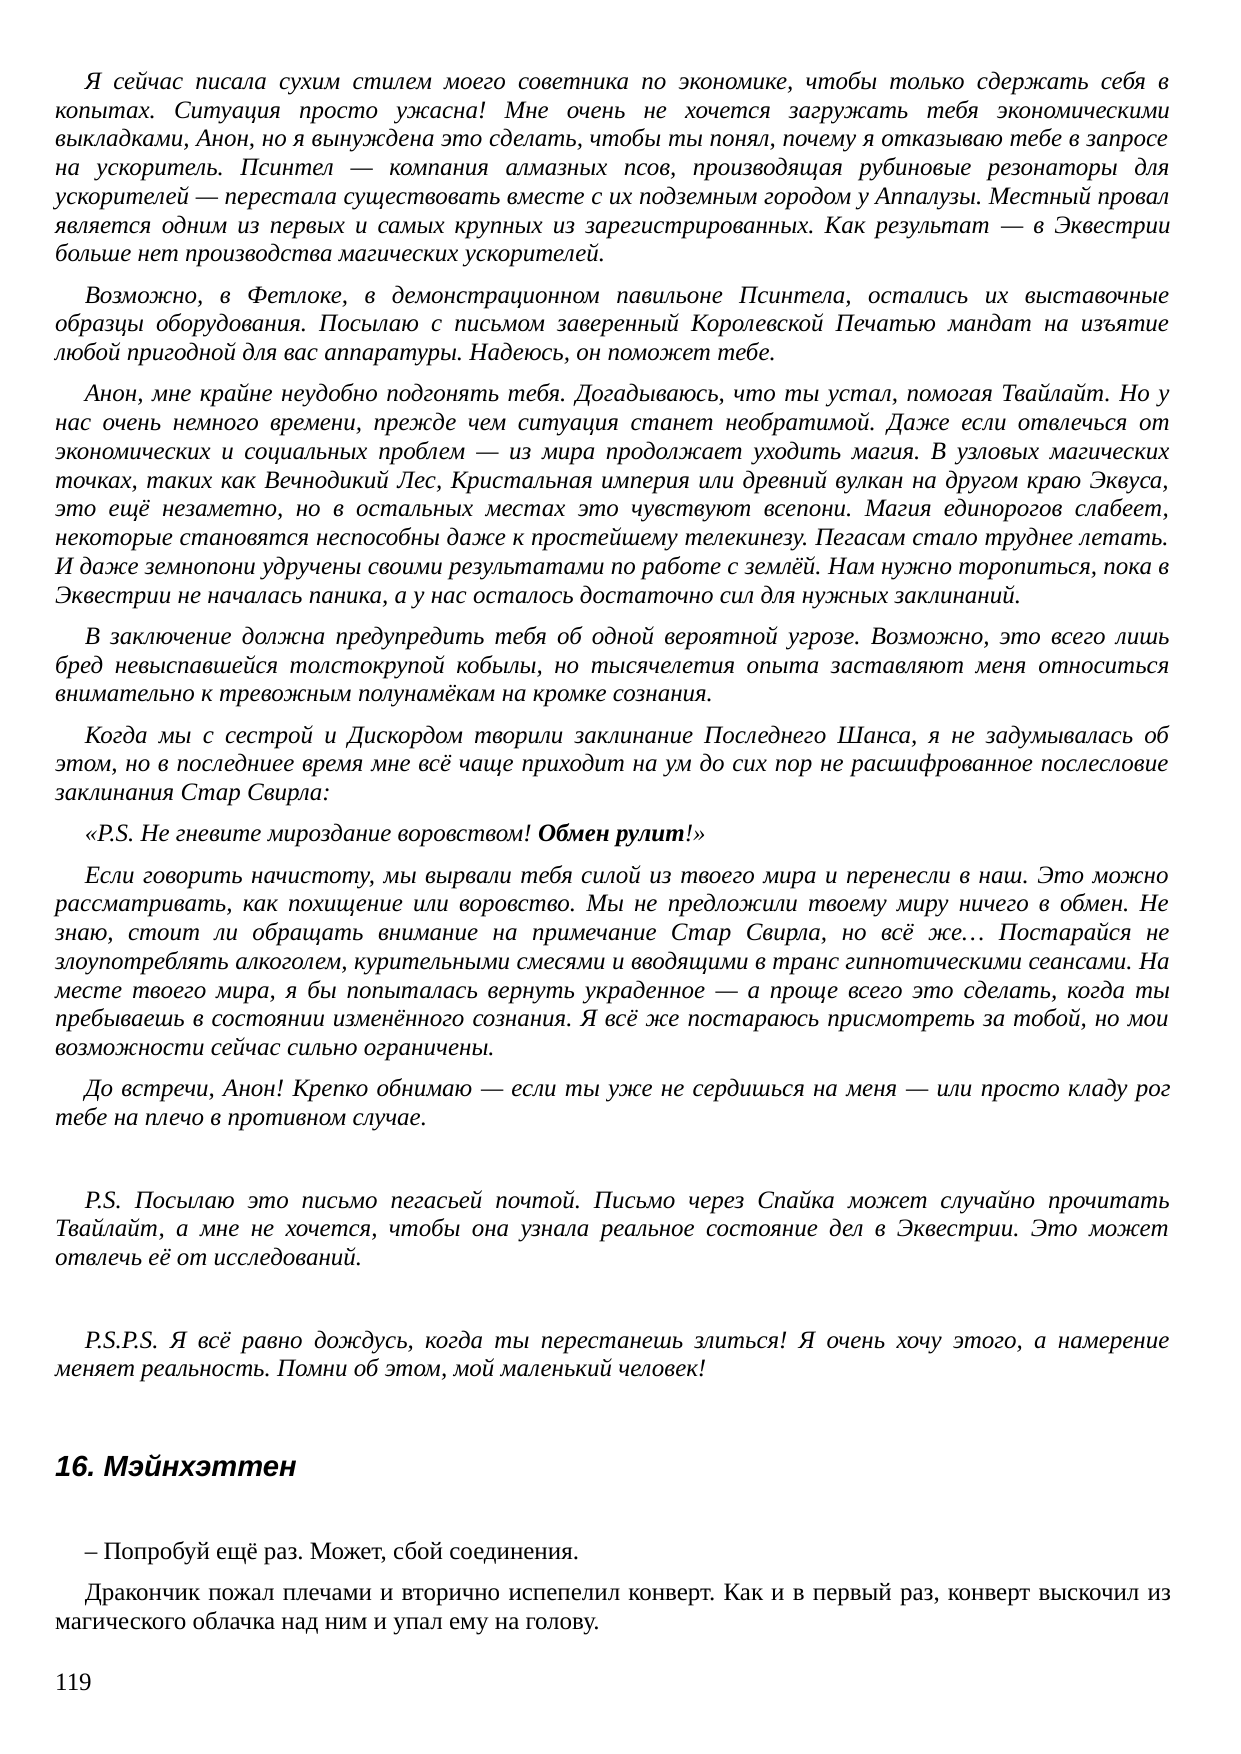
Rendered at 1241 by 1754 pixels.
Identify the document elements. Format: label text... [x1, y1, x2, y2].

text До встречи, Анон! Крепко обнимаю — если ты уже не сердишься на меня — или просто кладу рог тебе на плечо в противном случае. [55, 1073, 1173, 1131]
text Анон, мне крайне неудобно подгонять тебя. Догадываюсь, что ты устал, помогая Твайлайт. Но у нас очень немного времени, прежде чем ситуация станет необратимой. Даже если отвлечься от экономических и социальных проблем — из мира продолжает уходить магия. В узловых магических точках, таких как Вечнодикий Лес, Кристальная империя или древний вулкан на другом краю Эквуса, это ещё незаметно, но в остальных местах это чувствуют всепони. Магия единорогов слабеет, некоторые становятся неспособны даже к простейшему телекинезу. Пегасам стало труднее летать. И даже земнопони удручены своими результатами по работе с землёй. Нам нужно торопиться, пока в Эквестрии не началась паника, а у нас осталось достаточно сил для нужных заклинаний. [55, 378, 1173, 608]
text P.S.P.S. Я всё равно дождусь, когда ты перестанешь злиться! Я очень хочу этого, а намерение меняет реальность. Помни об этом, мой маленький человек! [55, 1325, 1173, 1382]
text «P.S. Не гневите мироздание воровством! Обмен рулит!» [55, 818, 1173, 847]
text P.S. Посылаю это письмо пегасьей почтой. Письмо через Спайка может случайно прочитать Твайлайт, а мне не хочется, чтобы она узнала реальное состояние дел в Эквестрии. Это может отвлечь её от исследований. [55, 1185, 1173, 1271]
text Когда мы с сестрой и Дискордом творили заклинание Последнего Шанса, я не задумывалась об этом, но в последниее время мне всё чаще приходит на ум до сих пор не расшифрованное послесловие заклинания Стар Свирла: [55, 720, 1173, 806]
text Возможно, в Фетлоке, в демонстрационном павильоне Псинтела, остались их выставочные образцы оборудования. Посылаю с письмом заверенный Королевской Печатью мандат на изъятие любой пригодной для вас аппаратуры. Надеюсь, он поможет тебе. [55, 280, 1173, 366]
subtitle 16. Мэйнхэттен [55, 1448, 1173, 1482]
text Если говорить начистоту, мы вырвали тебя силой из твоего мира и перенесли в наш. Это можно рассматривать, как похищение или воровство. Мы не предложили твоему миру ничего в обмен. Не знаю, стоит ли обращать внимание на примечание Стар Свирла, но всё же… Постарайся не злоупотреблять алкоголем, курительными смесями и вводящими в транс гипнотическими сеансами. На месте твоего мира, я бы попыталась вернуть украденное — а проще всего это сделать, когда ты пребываешь в состоянии изменённого сознания. Я всё же постараюсь присмотреть за тобой, но мои возможности сейчас сильно ограничены. [55, 860, 1173, 1061]
text В заключение должна предупредить тебя об одной вероятной угрозе. Возможно, это всего лишь бред невыспавшейся толстокрупой кобылы, но тысячелетия опыта заставляют меня относиться внимательно к тревожным полунамёкам на кромке сознания. [55, 621, 1173, 707]
text – Попробуй ещё раз. Может, сбой соединения. [55, 1536, 1173, 1564]
text Я сейчас писала сухим стилем моего советника по экономике, чтобы только сдержать себя в копытах. Ситуация просто ужасна! Мне очень не хочется загружать тебя экономическими выкладками, Анон, но я вынуждена это сделать, чтобы ты понял, почему я отказываю тебе в запросе на ускоритель. Псинтел — компания алмазных псов, производящая рубиновые резонаторы для ускорителей — перестала существовать вместе с их подземным городом у Аппалузы. Местный провал является одним из первых и самых крупных из зарегистрированных. Как результат — в Эквестрии больше нет производства магических ускорителей. [55, 66, 1173, 267]
text Дракончик пожал плечами и вторично испепелил конверт. Как и в первый раз, конверт выскочил из магического облачка над ним и упал ему на голову. [55, 1577, 1173, 1634]
